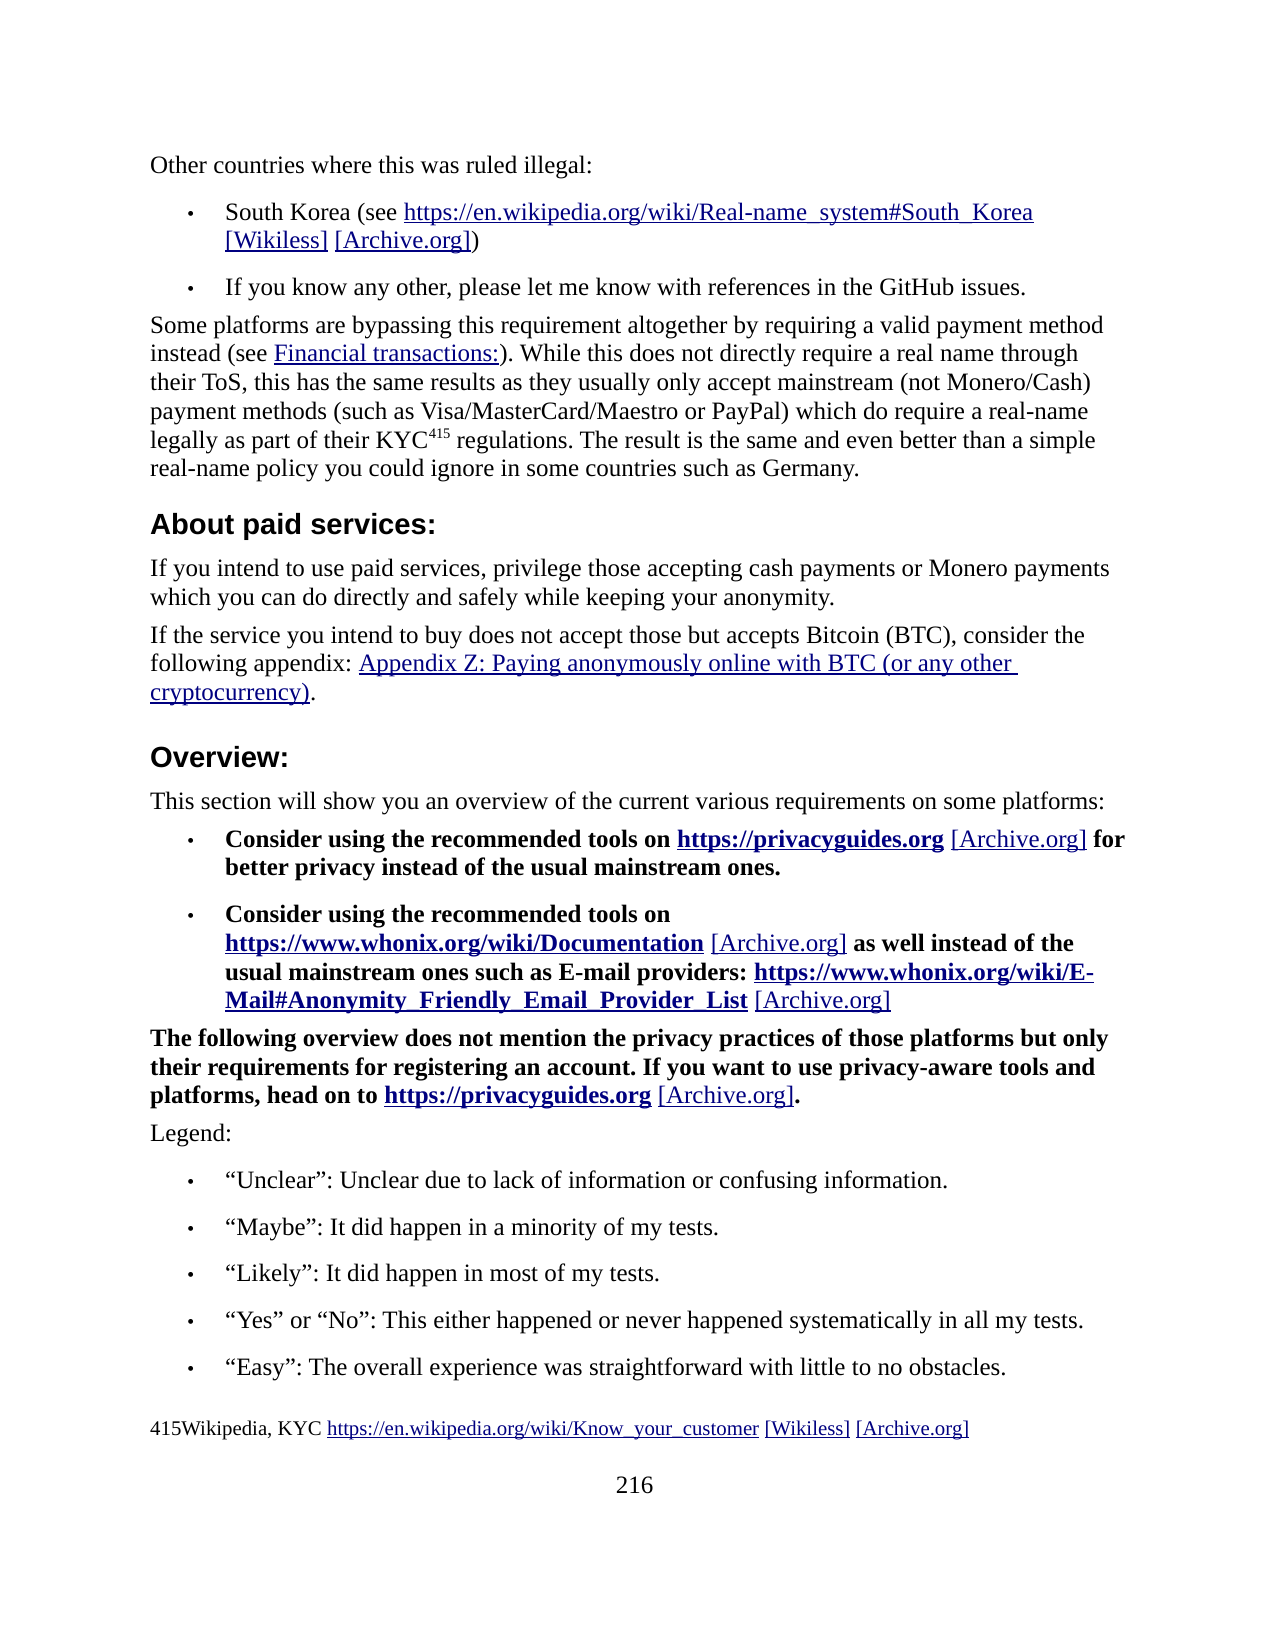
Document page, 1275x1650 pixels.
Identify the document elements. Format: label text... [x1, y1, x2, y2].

list “Maybe”: It did happen in a minority of my tests. [187, 1212, 1125, 1240]
subtitle Overview: [150, 740, 1125, 773]
text The following overview does not mention the privacy practices of those platforms but only their requirements for registering an account. If you want to use privacy-aware tools and platforms, head on to https://privacyguides.org [Archive.org]. [150, 1023, 1125, 1109]
list If you know any other, please let me know with references in the GitHub issues. [187, 272, 1125, 301]
list “Easy”: The overall experience was straightforward with little to no obstacles. [187, 1352, 1125, 1380]
list Consider using the recommended tools on https://www.whonix.org/wiki/Documentation [Archive.org] as well instead of the usual mainstream ones such as E-mail providers: https://www.whonix.org/wiki/E-Mail#Anonymity_Friendly_Email_Provider_List [Archive.org] [187, 899, 1125, 1014]
list South Korea (see https://en.wikipedia.org/wiki/Real-name_system#South_Korea [Wikiless] [Archive.org]) [187, 197, 1125, 254]
text If you intend to use paid services, privilege those accepting cash payments or Monero payments which you can do directly and safely while keeping your anonymity. [150, 553, 1125, 611]
text Wikipedia, KYC https://en.wikipedia.org/wiki/Know_your_customer [Wikiless] [Archive.org] [150, 1416, 1125, 1440]
subtitle About paid services: [150, 507, 1125, 541]
list “Likely”: It did happen in most of my tests. [187, 1258, 1125, 1287]
text Some platforms are bypassing this requirement altogether by requiring a valid payment method instead (see Financial transactions:). While this does not directly require a real name through their ToS, this has the same results as they usually only accept mainstream (not Monero/Cash) payment methods (such as Visa/MasterCard/Maestro or PayPal) which do require a real-name legally as part of their KYC regulations. The result is the same and even better than a simple real-name policy you could ignore in some countries such as Germany. [150, 310, 1125, 482]
list “Yes” or “No”: This either happened or never happened systematically in all my tests. [187, 1305, 1125, 1334]
text Legend: [150, 1118, 1125, 1147]
list Consider using the recommended tools on https://privacyguides.org [Archive.org] for better privacy instead of the usual mainstream ones. [187, 824, 1125, 881]
text Other countries where this was ruled illegal: [150, 150, 1125, 179]
text If the service you intend to buy does not accept those but accepts Bitcoin (BTC), consider the following appendix: Appendix Z: Paying anonymously online with BTC (or any other cryptocurrency). [150, 620, 1125, 706]
text This section will show you an overview of the current various requirements on some platforms: [150, 786, 1125, 815]
list “Unclear”: Unclear due to lack of information or confusing information. [187, 1165, 1125, 1194]
